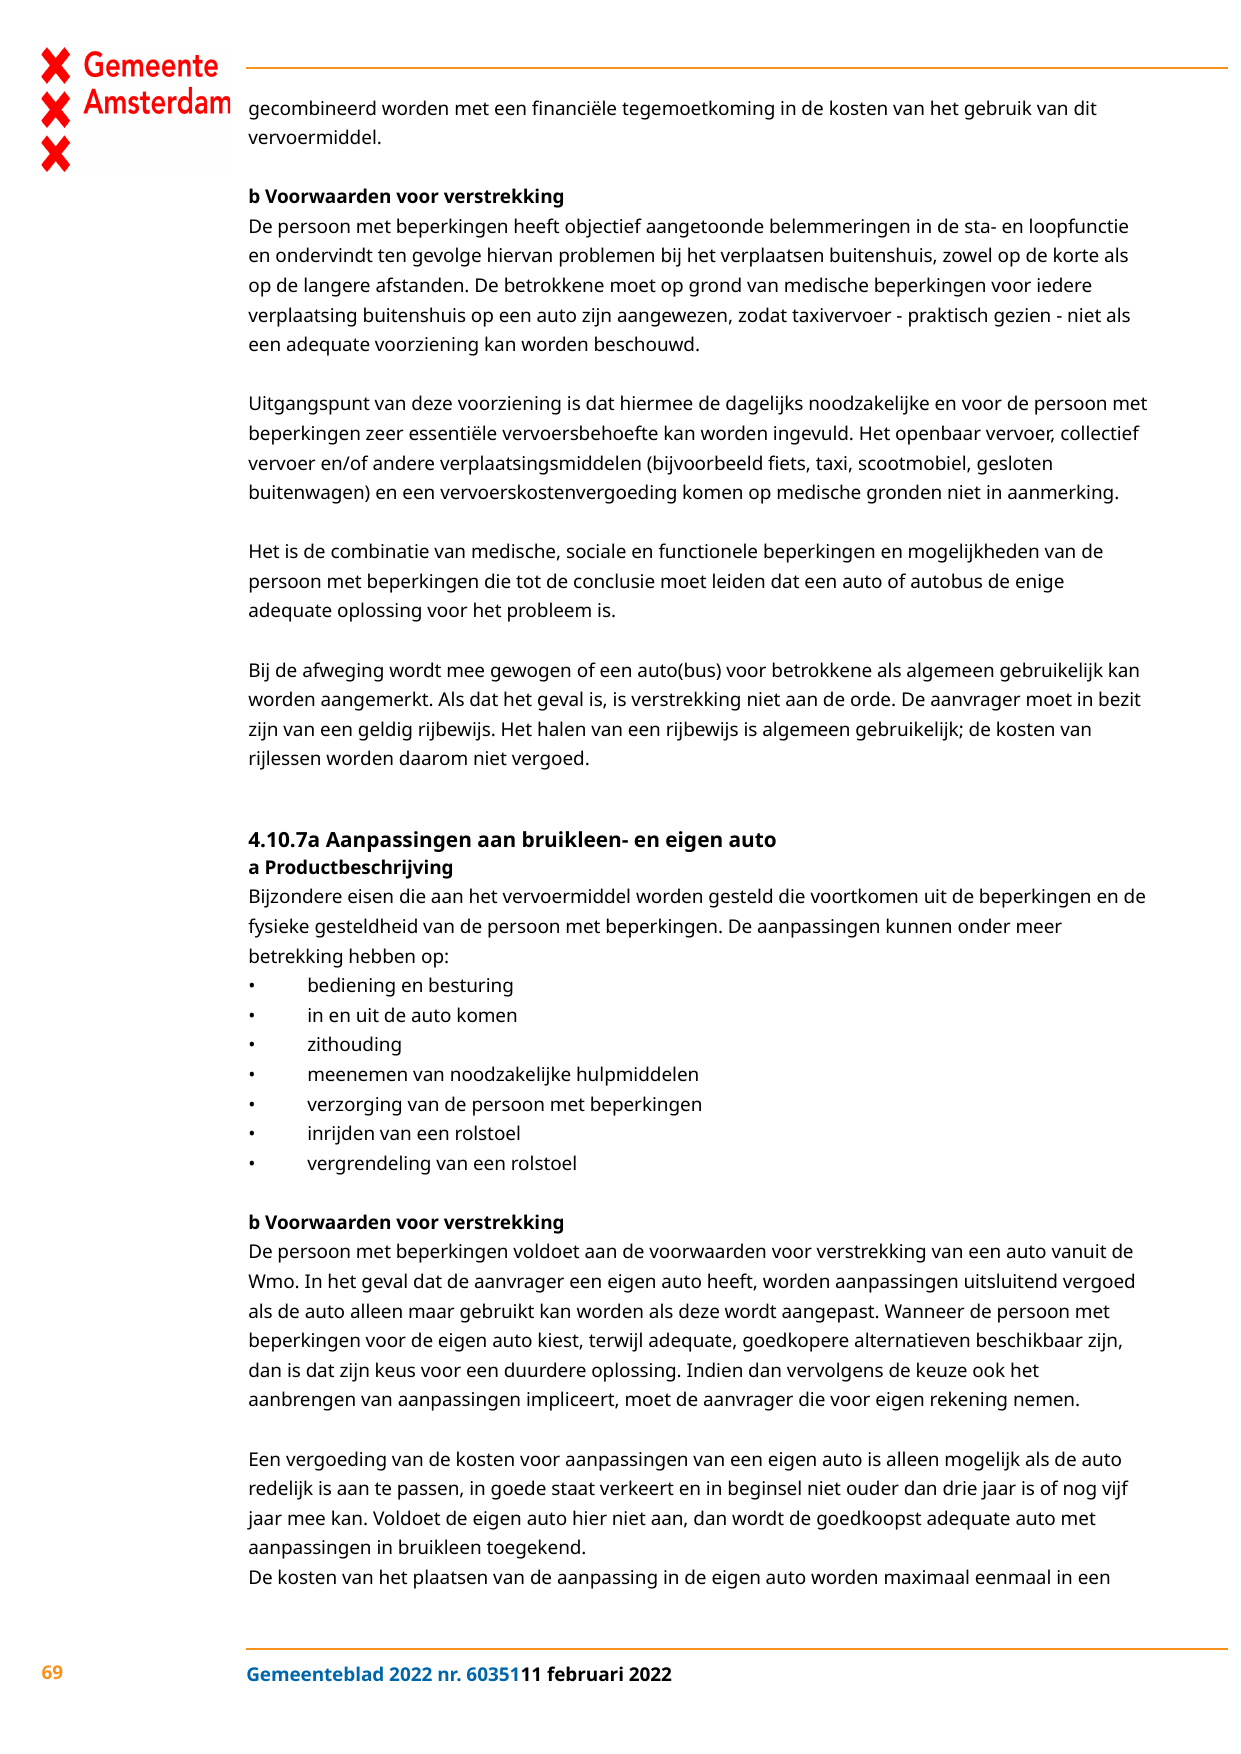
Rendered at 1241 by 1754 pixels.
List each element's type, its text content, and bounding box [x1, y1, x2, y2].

list verzorging van de persoon met beperkingen [248, 1091, 1152, 1116]
text 4.10.7a Aanpassingen aan bruikleen- en eigen auto [248, 826, 1152, 854]
text Een vergoeding van de kosten voor aanpassingen van een eigen auto is alleen mogelijk als de auto redelijk is aan te passen, in goede staat verkeert en in beginsel niet ouder dan drie jaar is of nog vijf jaar mee kan. Voldoet de eigen auto hier niet aan, dan wordt de goedkoopst adequate auto met aanpassingen in bruikleen toegekend. [248, 1446, 1152, 1560]
picture [41, 47, 231, 172]
text Uitgangspunt van deze voorziening is dat hiermee de dagelijks noodzakelijke en voor de persoon met beperkingen zeer essentiële vervoersbehoefte kan worden ingevuld. Het openbaar vervoer, collectief vervoer en/of andere verplaatsingsmiddelen (bijvoorbeeld fiets, taxi, scootmobiel, gesloten buitenwagen) en een vervoerskostenvergoeding komen op medische gronden niet in aanmerking. [248, 391, 1152, 505]
text De persoon met beperkingen voldoet aan de voorwaarden voor verstrekking van een auto vanuit de Wmo. In het geval dat de aanvrager een eigen auto heeft, worden aanpassingen uitsluitend vergoed als de auto alleen maar gebruikt kan worden als deze wordt aangepast. Wanneer de persoon met beperkingen voor de eigen auto kiest, terwijl adequate, goedkopere alternatieven beschikbaar zijn, dan is dat zijn keus voor een duurdere oplossing. Indien dan vervolgens de keuze ook het aanbrengen van aanpassingen impliceert, moet de aanvrager die voor eigen rekening nemen. [248, 1239, 1152, 1412]
list inrijden van een rolstoel [248, 1120, 1152, 1146]
text b Voorwaarden voor verstrekking [248, 1209, 1152, 1235]
text De kosten van het plaatsen van de aanpassing in de eigen auto worden maximaal eenmaal in een [248, 1564, 1152, 1590]
text Bijzondere eisen die aan het vervoermiddel worden gesteld die voortkomen uit de beperkingen en de fysieke gesteldheid van de persoon met beperkingen. De aanpassingen kunnen onder meer betrekking hebben op: [248, 884, 1152, 968]
text De persoon met beperkingen heeft objectief aangetoonde belemmeringen in de sta- en loopfunctie en ondervindt ten gevolge hiervan problemen bij het verplaatsen buitenshuis, zowel op de korte als op de langere afstanden. De betrokkene moet op grond van medische beperkingen voor iedere verplaatsing buitenshuis op een auto zijn aangewezen, zodat taxivervoer - praktisch gezien - niet als een adequate voorziening kan worden beschouwd. [248, 213, 1152, 357]
text b Voorwaarden voor verstrekking [248, 183, 1152, 209]
list vergrendeling van een rolstoel [248, 1150, 1152, 1176]
list in en uit de auto komen [248, 1002, 1152, 1028]
list bediening en besturing [248, 972, 1152, 998]
list zithouding [248, 1032, 1152, 1057]
text Bij de afweging wordt mee gewogen of een auto(bus) voor betrokkene als algemeen gebruikelijk kan worden aangemerkt. Als dat het geval is, is verstrekking niet aan de orde. De aanvrager moet in bezit zijn van een geldig rijbewijs. Het halen van een rijbewijs is algemeen gebruikelijk; de kosten van rijlessen worden daarom niet vergoed. [248, 657, 1152, 771]
text gecombineerd worden met een financiële tegemoetkoming in de kosten van het gebruik van dit vervoermiddel. [248, 95, 1152, 150]
list meenemen van noodzakelijke hulpmiddelen [248, 1061, 1152, 1087]
text a Productbeschrijving [248, 854, 1152, 880]
text Het is de combinatie van medische, sociale en functionele beperkingen en mogelijkheden van de persoon met beperkingen die tot de conclusie moet leiden dat een auto of autobus de enige adequate oplossing voor het probleem is. [248, 538, 1152, 623]
